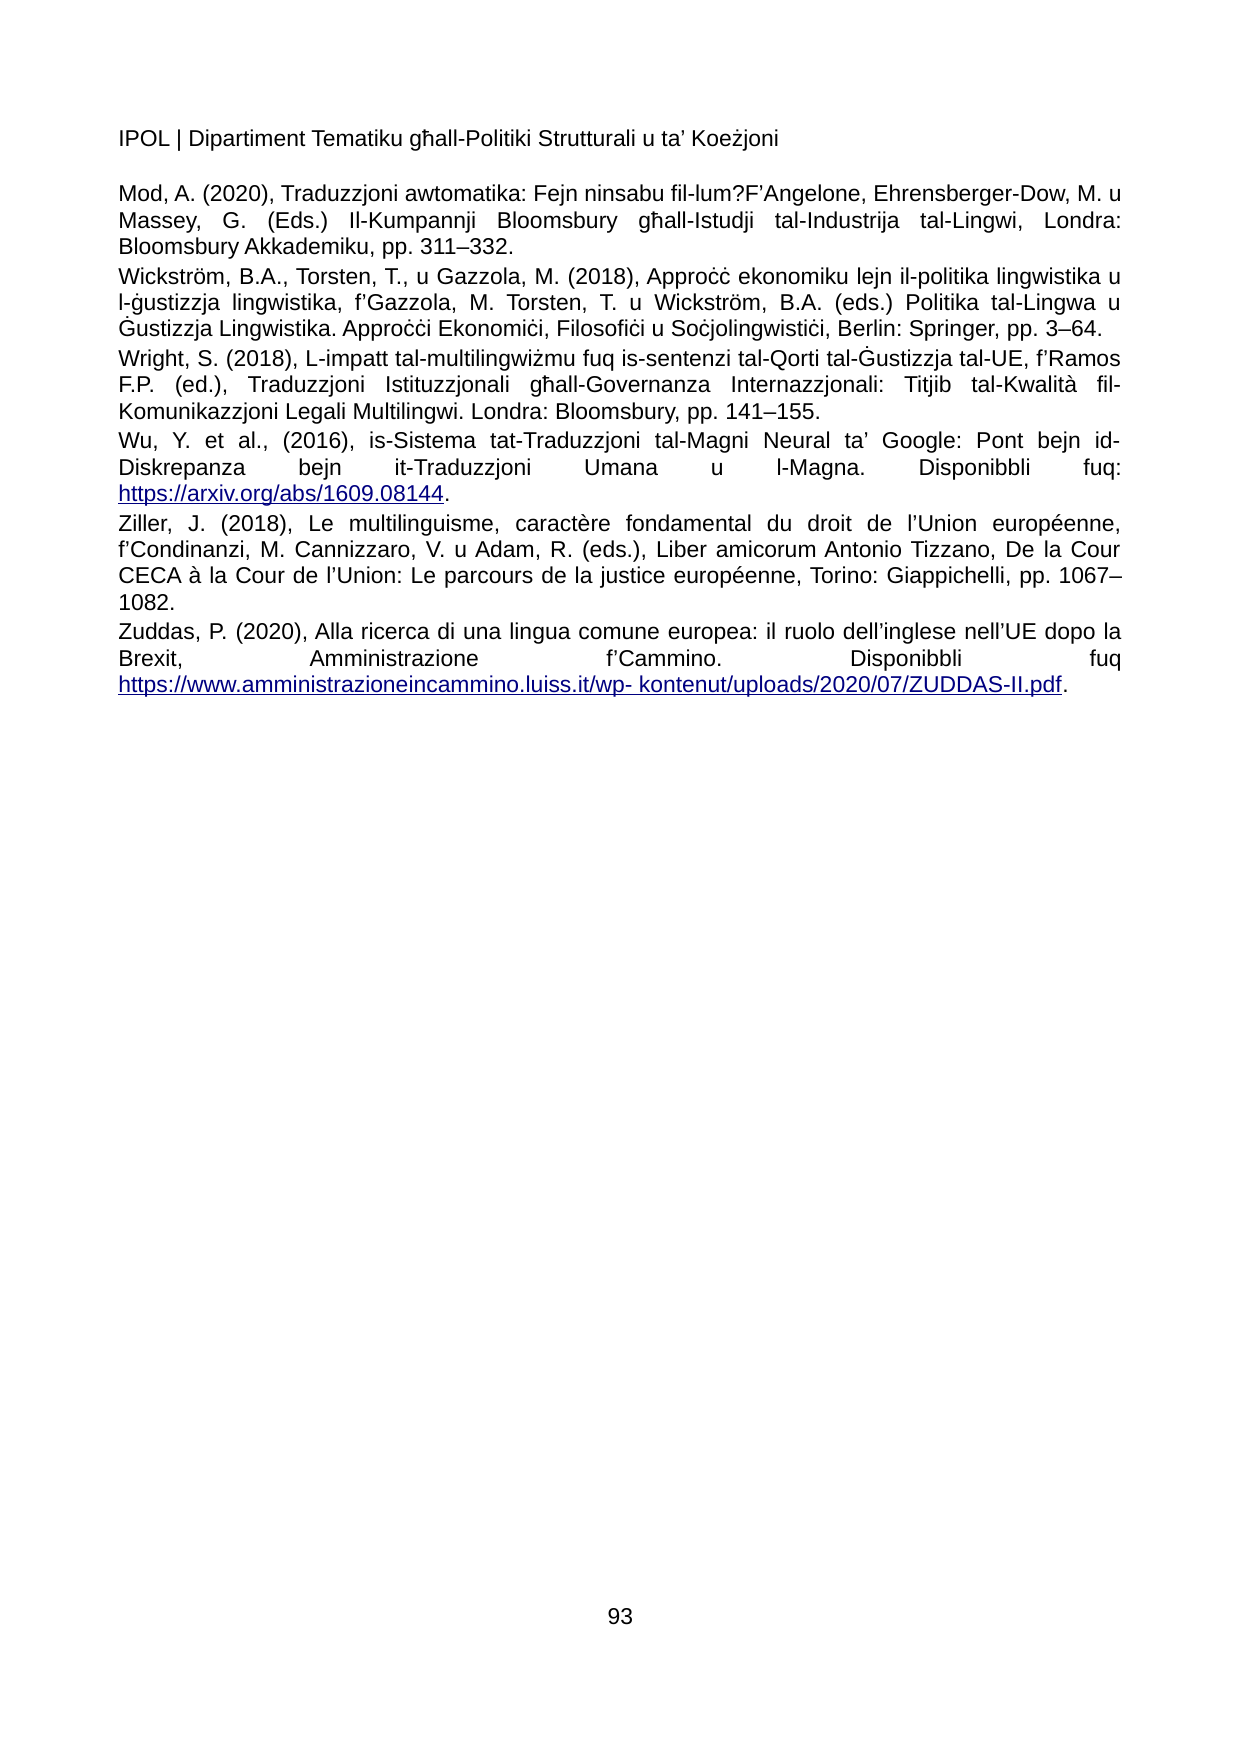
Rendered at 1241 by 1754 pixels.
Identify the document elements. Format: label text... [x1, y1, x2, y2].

text Wright, S. (2018), L-impatt tal-multilingwiżmu fuq is-sentenzi tal-Qorti tal-Ġustizzja tal-UE, f’Ramos F.P. (ed.), Traduzzjoni Istituzzjonali għall-Governanza Internazzjonali: Titjib tal-Kwalità fil-Komunikazzjoni Legali Multilingwi. Londra: Bloomsbury, pp. 141–155. [118, 345, 1122, 424]
text Ziller, J. (2018), Le multilinguisme, caractère fondamental du droit de l’Union européenne, f’Condinanzi, M. Cannizzaro, V. u Adam, R. (eds.), Liber amicorum Antonio Tizzano, De la Cour CECA à la Cour de l’Union: Le parcours de la justice européenne, Torino: Giappichelli, pp. 1067–1082. [118, 509, 1122, 615]
text Wickström, B.A., Torsten, T., u Gazzola, M. (2018), Approċċ ekonomiku lejn il-politika lingwistika u l-ġustizzja lingwistika, f’Gazzola, M. Torsten, T. u Wickström, B.A. (eds.) Politika tal-Lingwa u Ġustizzja Lingwistika. Approċċi Ekonomiċi, Filosofiċi u Soċjolingwistiċi, Berlin: Springer, pp. 3–64. [118, 263, 1122, 342]
text Mod, A. (2020), Traduzzjoni awtomatika: Fejn ninsabu fil-lum?F’Angelone, Ehrensberger-Dow, M. u Massey, G. (Eds.) Il-Kumpannji Bloomsbury għall-Istudji tal-Industrija tal-Lingwi, Londra: Bloomsbury Akkademiku, pp. 311–332. [118, 180, 1122, 259]
text Zuddas, P. (2020), Alla ricerca di una lingua comune europea: il ruolo dell’inglese nell’UE dopo la Brexit, Amministrazione f’Cammino. Disponibbli fuq https://www.amministrazioneincammino.luiss.it/wp- kontenut/uploads/2020/07/ZUDDAS-II.pdf. [118, 618, 1122, 697]
text Wu, Y. et al., (2016), is-Sistema tat-Traduzzjoni tal-Magni Neural ta’ Google: Pont bejn id-Diskrepanza bejn it-Traduzzjoni Umana u l-Magna. Disponibbli fuq: https://arxiv.org/abs/1609.08144. [118, 427, 1122, 506]
